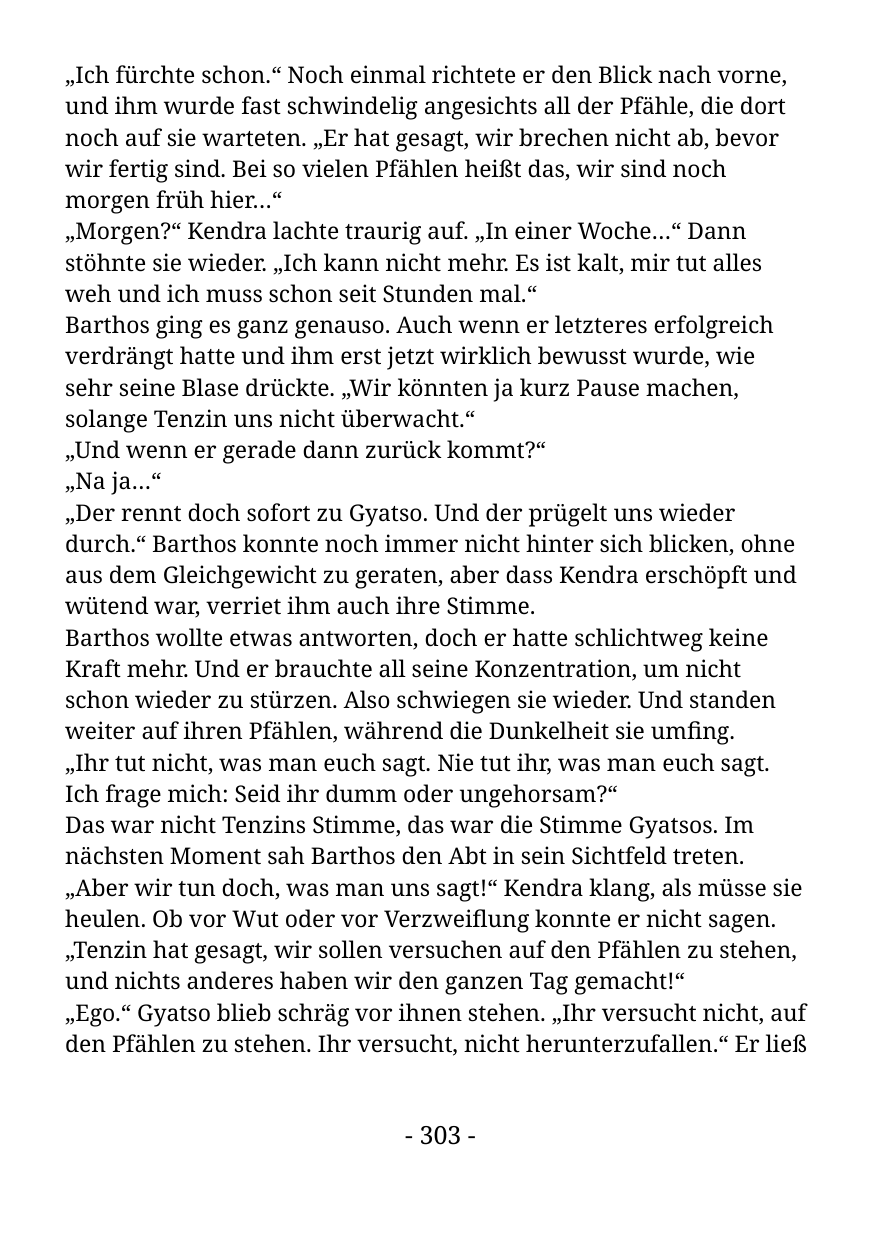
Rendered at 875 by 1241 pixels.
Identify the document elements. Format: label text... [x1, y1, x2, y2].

text „Ich fürchte schon.“ Noch einmal richtete er den Blick nach vorne, und ihm wurde fast schwindelig angesichts all der Pfähle, die dort noch auf sie warteten. „Er hat gesagt, wir brechen nicht ab, bevor wir fertig sind. Bei so vielen Pfählen heißt das, wir sind noch morgen früh hier…“ „Morgen?“ Kendra lachte traurig auf. „In einer Woche…“ Dann stöhnte sie wieder. „Ich kann nicht mehr. Es ist kalt, mir tut alles weh und ich muss schon seit Stunden mal.“ Barthos ging es ganz genauso. Auch wenn er letzteres erfolgreich verdrängt hatte und ihm erst jetzt wirklich bewusst wurde, wie sehr seine Blase drückte. „Wir könnten ja kurz Pause machen, solange Tenzin uns nicht überwacht.“ „Und wenn er gerade dann zurück kommt?“ „Na ja…“ „Der rennt doch sofort zu Gyatso. Und der prügelt uns wieder durch.“ Barthos konnte noch immer nicht hinter sich blicken, ohne aus dem Gleichgewicht zu geraten, aber dass Kendra erschöpft und wütend war, verriet ihm auch ihre Stimme. Barthos wollte etwas antworten, doch er hatte schlichtweg keine Kraft mehr. Und er brauchte all seine Konzentration, um nicht schon wieder zu stürzen. Also schwiegen sie wieder. Und standen weiter auf ihren Pfählen, während die Dunkelheit sie umfing. „Ihr tut nicht, was man euch sagt. Nie tut ihr, was man euch sagt. Ich frage mich: Seid ihr dumm oder ungehorsam?“ Das war nicht Tenzins Stimme, das war die Stimme Gyatsos. Im nächsten Moment sah Barthos den Abt in sein Sichtfeld treten. „Aber wir tun doch, was man uns sagt!“ Kendra klang, als müsse sie heulen. Ob vor Wut oder vor Verzweiflung konnte er nicht sagen. „Tenzin hat gesagt, wir sollen versuchen auf den Pfählen zu stehen, und nichts anderes haben wir den ganzen Tag gemacht!“ „Ego.“ Gyatso blieb schräg vor ihnen stehen. „Ihr versucht nicht, auf den Pfählen zu stehen. Ihr versucht, nicht herunterzufallen.“ Er ließ [65, 59, 809, 1059]
